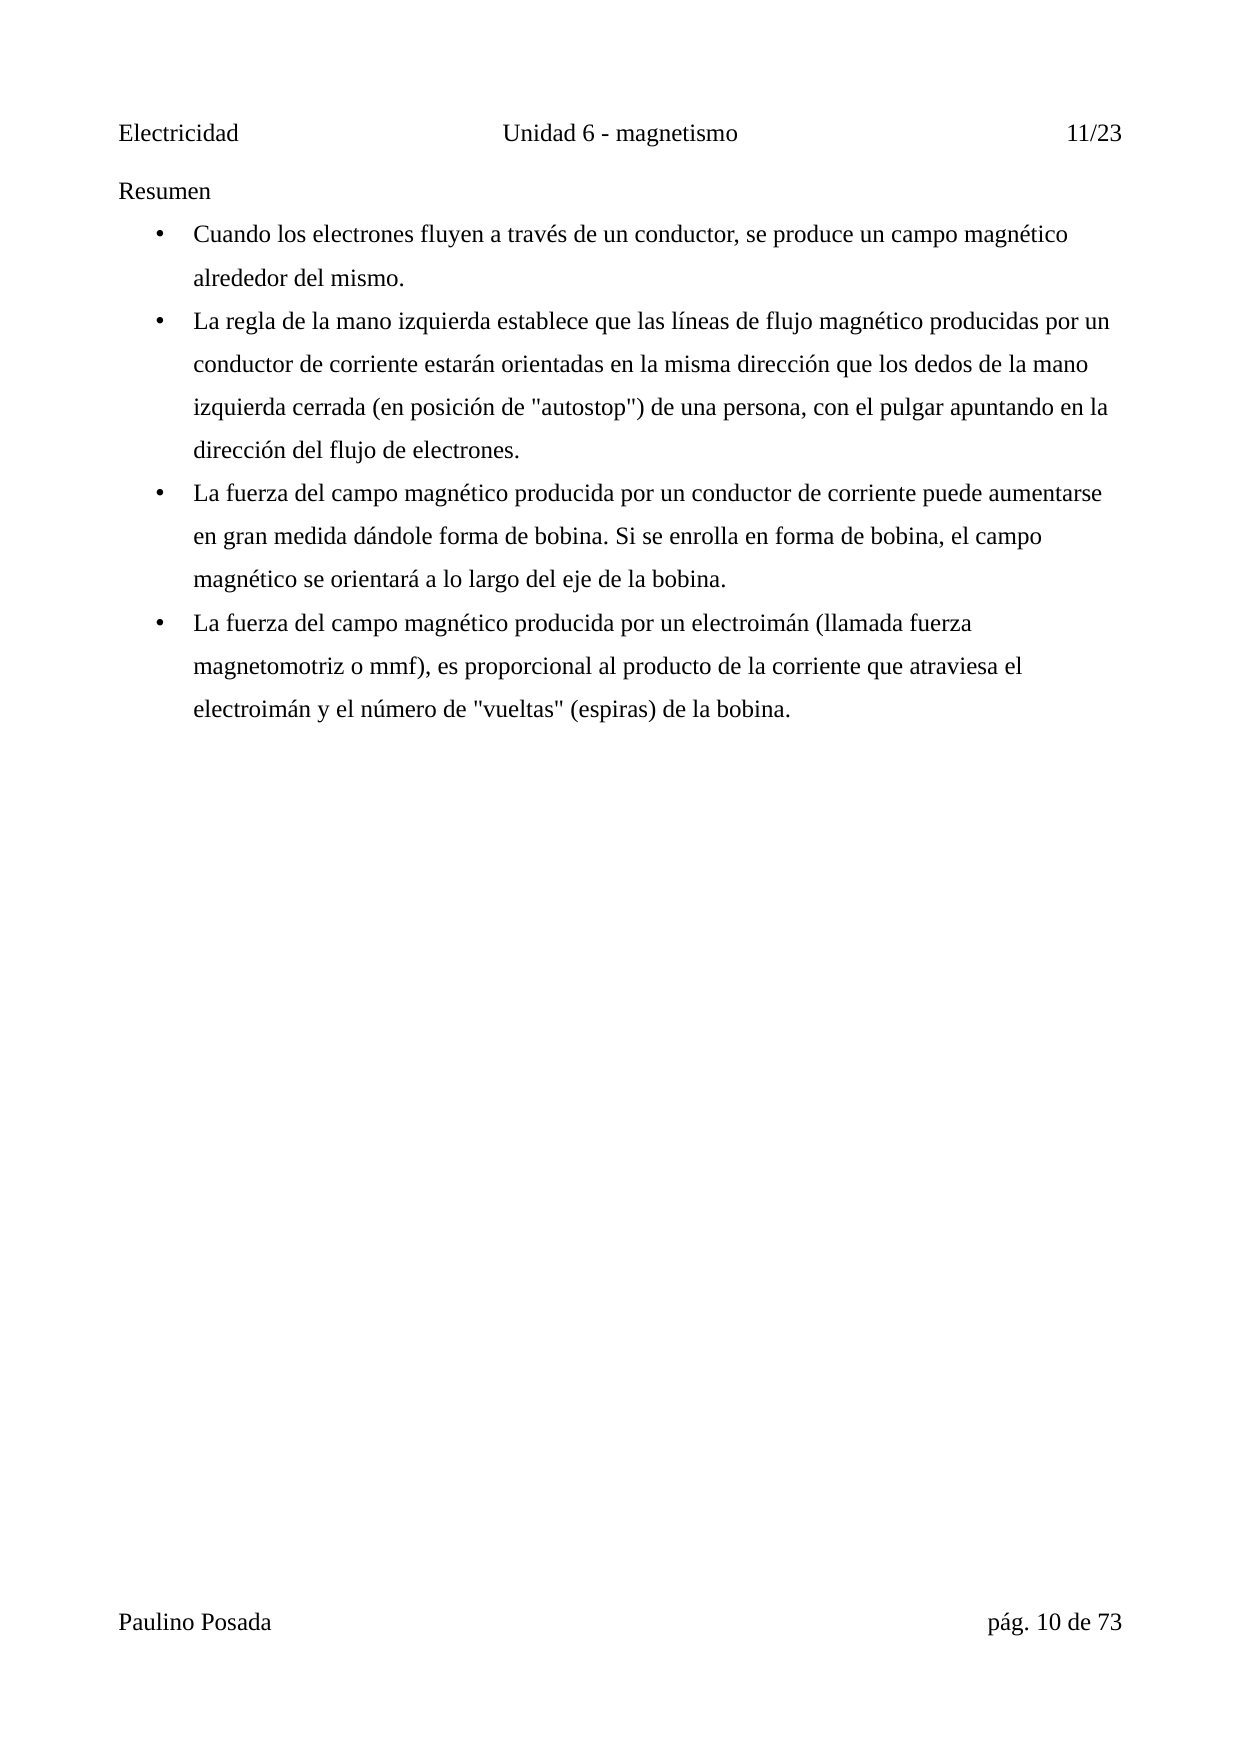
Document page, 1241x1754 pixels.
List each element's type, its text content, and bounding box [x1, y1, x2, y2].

list La fuerza del campo magnético producida por un conductor de corriente puede aumentarse en gran medida dándole forma de bobina. Si se enrolla en forma de bobina, el campo magnético se orientará a lo largo del eje de la bobina. [156, 478, 1122, 593]
list La fuerza del campo magnético producida por un electroimán (llamada fuerza magnetomotriz o mmf), es proporcional al producto de la corriente que atraviesa el electroimán y el número de "vueltas" (espiras) de la bobina. [156, 608, 1122, 723]
text Resumen [118, 176, 1122, 205]
list Cuando los electrones fluyen a través de un conductor, se produce un campo magnético alrededor del mismo. [156, 219, 1122, 291]
list La regla de la mano izquierda establece que las líneas de flujo magnético producidas por un conductor de corriente estarán orientadas en la misma dirección que los dedos de la mano izquierda cerrada (en posición de "autostop") de una persona, con el pulgar apuntando en la dirección del flujo de electrones. [156, 306, 1122, 464]
